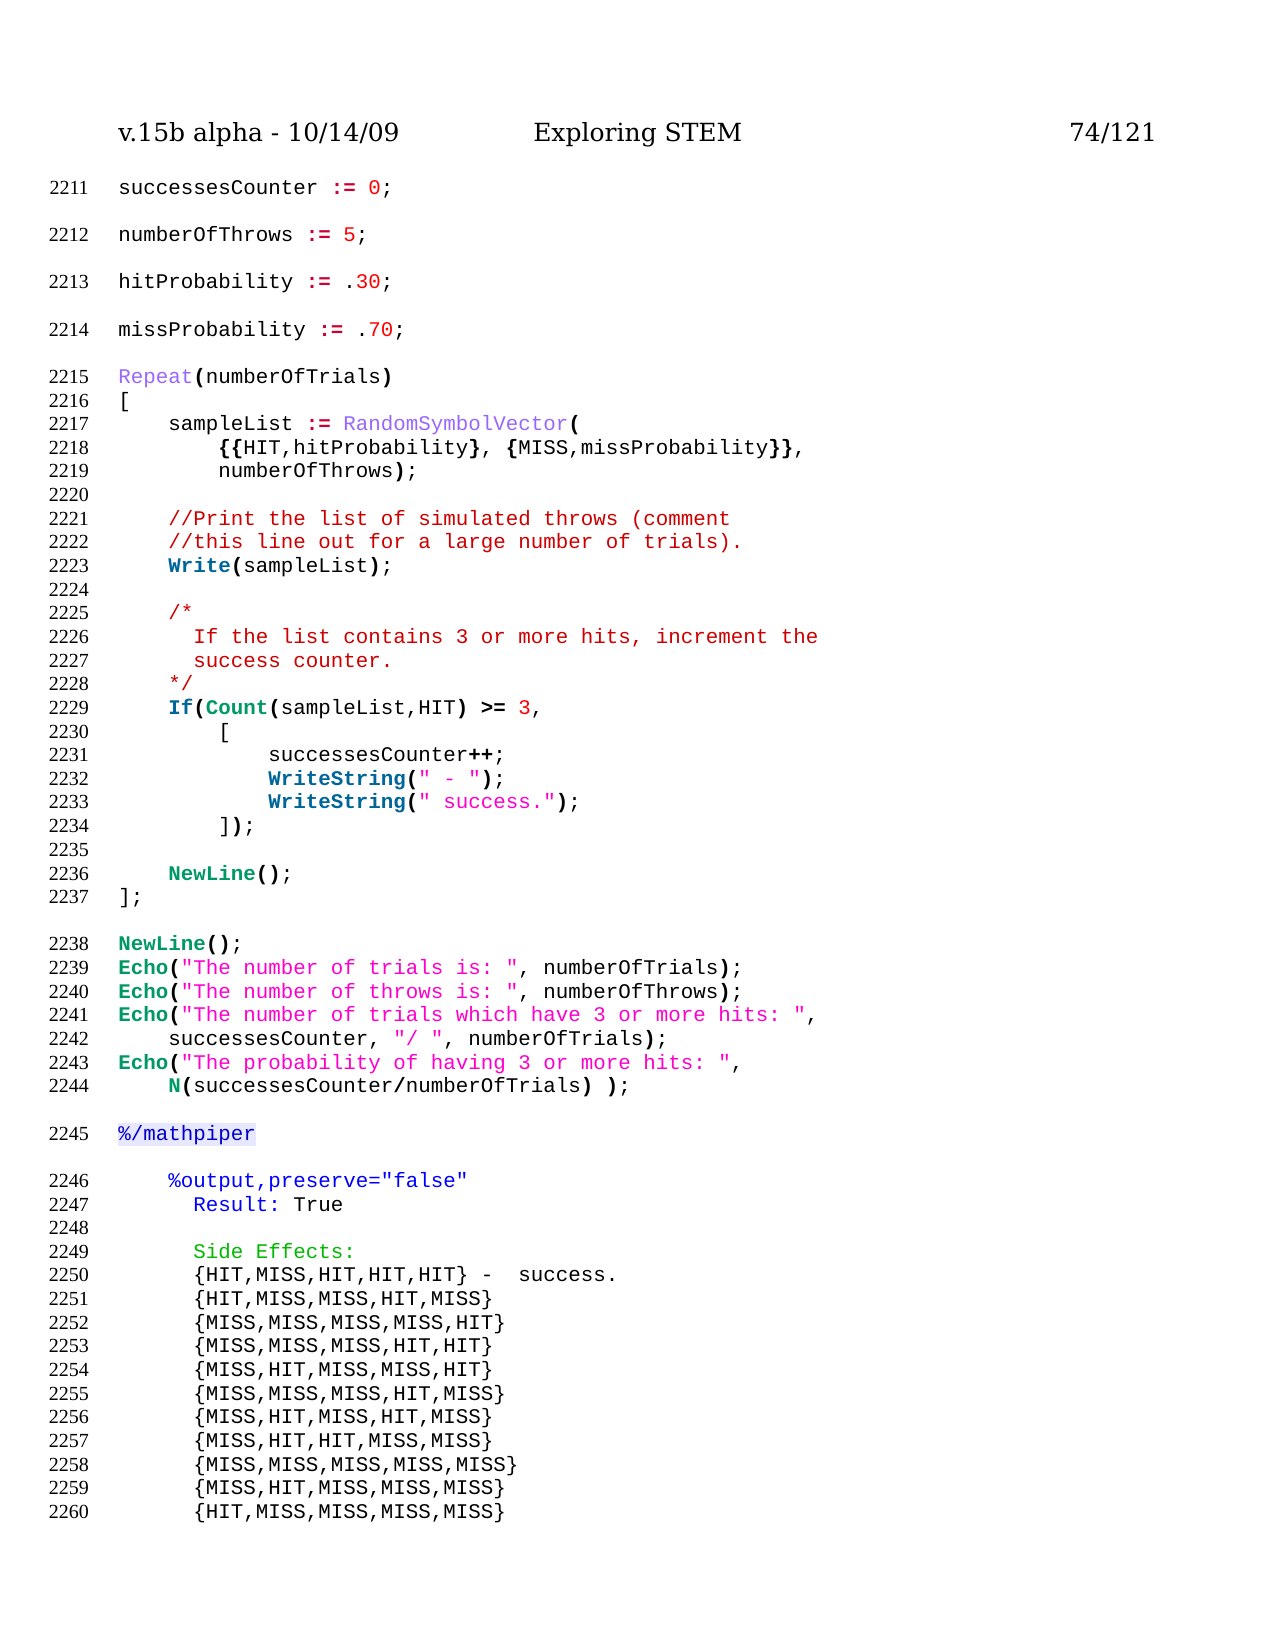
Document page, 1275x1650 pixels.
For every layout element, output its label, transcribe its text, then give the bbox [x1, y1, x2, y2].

text WriteString(" success."); [118, 792, 1157, 815]
text /* [118, 602, 1157, 626]
text successesCounter++; [118, 744, 1157, 768]
text NewLine(); [118, 933, 1157, 957]
text Write(sampleList); [118, 555, 1157, 579]
text missProbability := .70; [118, 319, 1157, 342]
text {MISS,HIT,MISS,MISS,HIT} [118, 1359, 1157, 1383]
text NewLine(); [118, 862, 1157, 886]
text {MISS,MISS,MISS,MISS,MISS} [118, 1454, 1157, 1477]
text */ [118, 673, 1157, 697]
text //Print the list of simulated throws (comment [118, 508, 1157, 531]
text success counter. [118, 650, 1157, 673]
text Side Effects: [118, 1241, 1157, 1264]
text Repeat(numberOfTrials) [118, 366, 1157, 389]
text successesCounter := 0; [118, 177, 1157, 200]
text N(successesCounter/numberOfTrials) ); [118, 1075, 1157, 1099]
text ]; [118, 886, 1157, 910]
text {MISS,MISS,MISS,MISS,HIT} [118, 1312, 1157, 1335]
text numberOfThrows := 5; [118, 224, 1157, 248]
text sampleList := RandomSymbolVector( [118, 413, 1157, 437]
text %/mathpiper [118, 1123, 1157, 1146]
text {HIT,MISS,MISS,MISS,MISS} [118, 1501, 1157, 1524]
text Result: True [118, 1193, 1157, 1217]
text ]); [118, 815, 1157, 839]
text {HIT,MISS,MISS,HIT,MISS} [118, 1288, 1157, 1312]
text {MISS,HIT,MISS,HIT,MISS} [118, 1406, 1157, 1430]
text Echo("The probability of having 3 or more hits: ", [118, 1052, 1157, 1075]
text Echo("The number of trials is: ", numberOfTrials); [118, 957, 1157, 981]
text successesCounter, "/ ", numberOfTrials); [118, 1028, 1157, 1052]
text Echo("The number of trials which have 3 or more hits: ", [118, 1004, 1157, 1028]
text {MISS,MISS,MISS,HIT,HIT} [118, 1335, 1157, 1359]
text {MISS,HIT,HIT,MISS,MISS} [118, 1430, 1157, 1454]
text {MISS,HIT,MISS,MISS,MISS} [118, 1477, 1157, 1501]
text {HIT,MISS,HIT,HIT,HIT} - success. [118, 1264, 1157, 1288]
text Echo("The number of throws is: ", numberOfThrows); [118, 981, 1157, 1004]
text If(Count(sampleList,HIT) >= 3, [118, 697, 1157, 721]
text {MISS,MISS,MISS,HIT,MISS} [118, 1383, 1157, 1406]
text [ [118, 721, 1157, 744]
text %output,preserve="false" [118, 1170, 1157, 1193]
text {{HIT,hitProbability}, {MISS,missProbability}}, [118, 437, 1157, 461]
text WriteString(" - "); [118, 768, 1157, 792]
text numberOfThrows); [118, 461, 1157, 484]
text hitProbability := .30; [118, 271, 1157, 295]
text If the list contains 3 or more hits, increment the [118, 626, 1157, 650]
text //this line out for a large number of trials). [118, 531, 1157, 555]
text [ [118, 389, 1157, 413]
